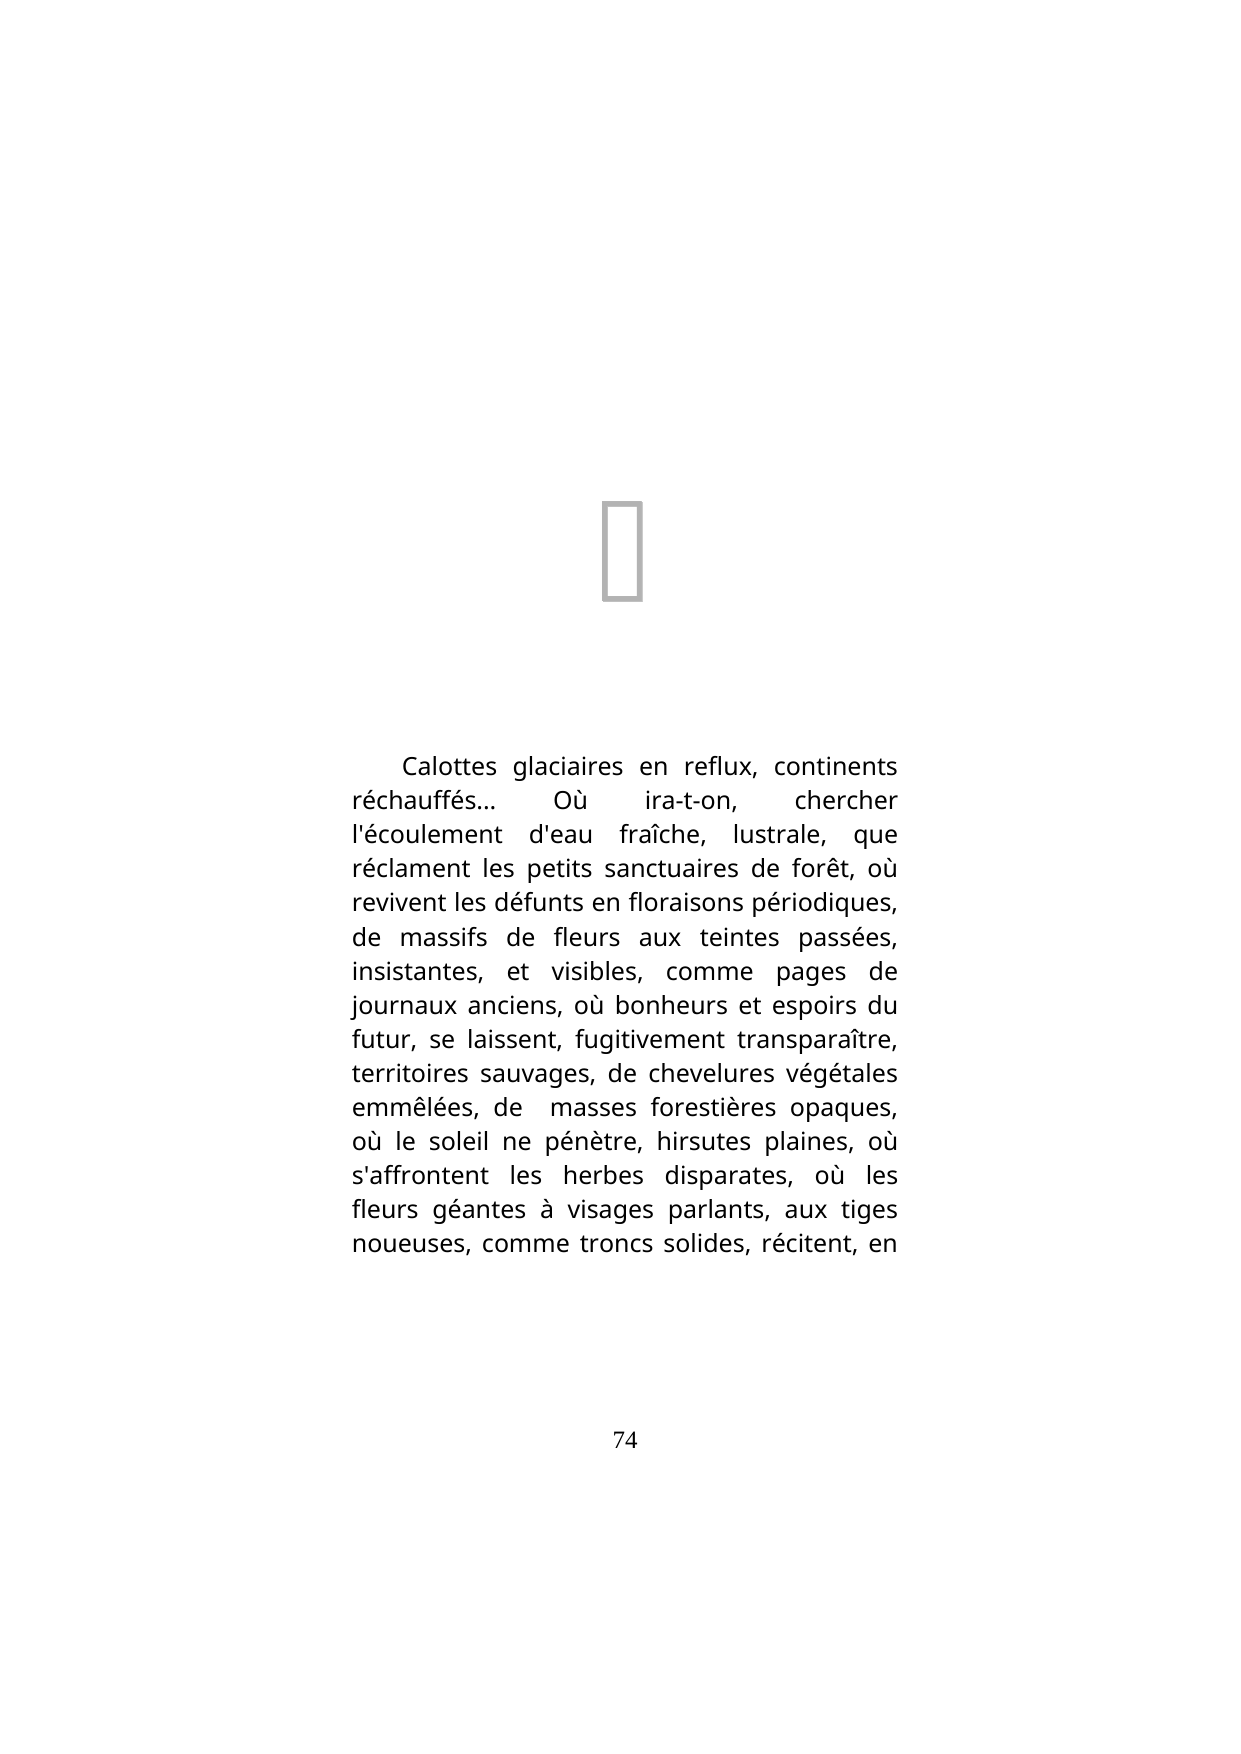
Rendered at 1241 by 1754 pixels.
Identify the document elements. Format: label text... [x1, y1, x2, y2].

text Calottes glaciaires en reflux, continents réchauffés... Où ira-t-on, chercher l'écoulement d'eau fraîche, lustrale, que réclament les petits sanctuaires de forêt, où revivent les défunts en floraisons périodiques, de massifs de fleurs aux teintes passées, insistantes, et visibles, comme pages de journaux anciens, où bonheurs et espoirs du futur, se laissent, fugitivement transparaître, territoires sauvages, de chevelures végétales emmêlées, de masses forestières opaques, où le soleil ne pénètre, hirsutes plaines, où s'affrontent les herbes disparates, où les fleurs géantes à visages parlants, aux tiges noueuses, comme troncs solides, récitent, en [352, 749, 898, 1260]
text  [352, 498, 898, 634]
